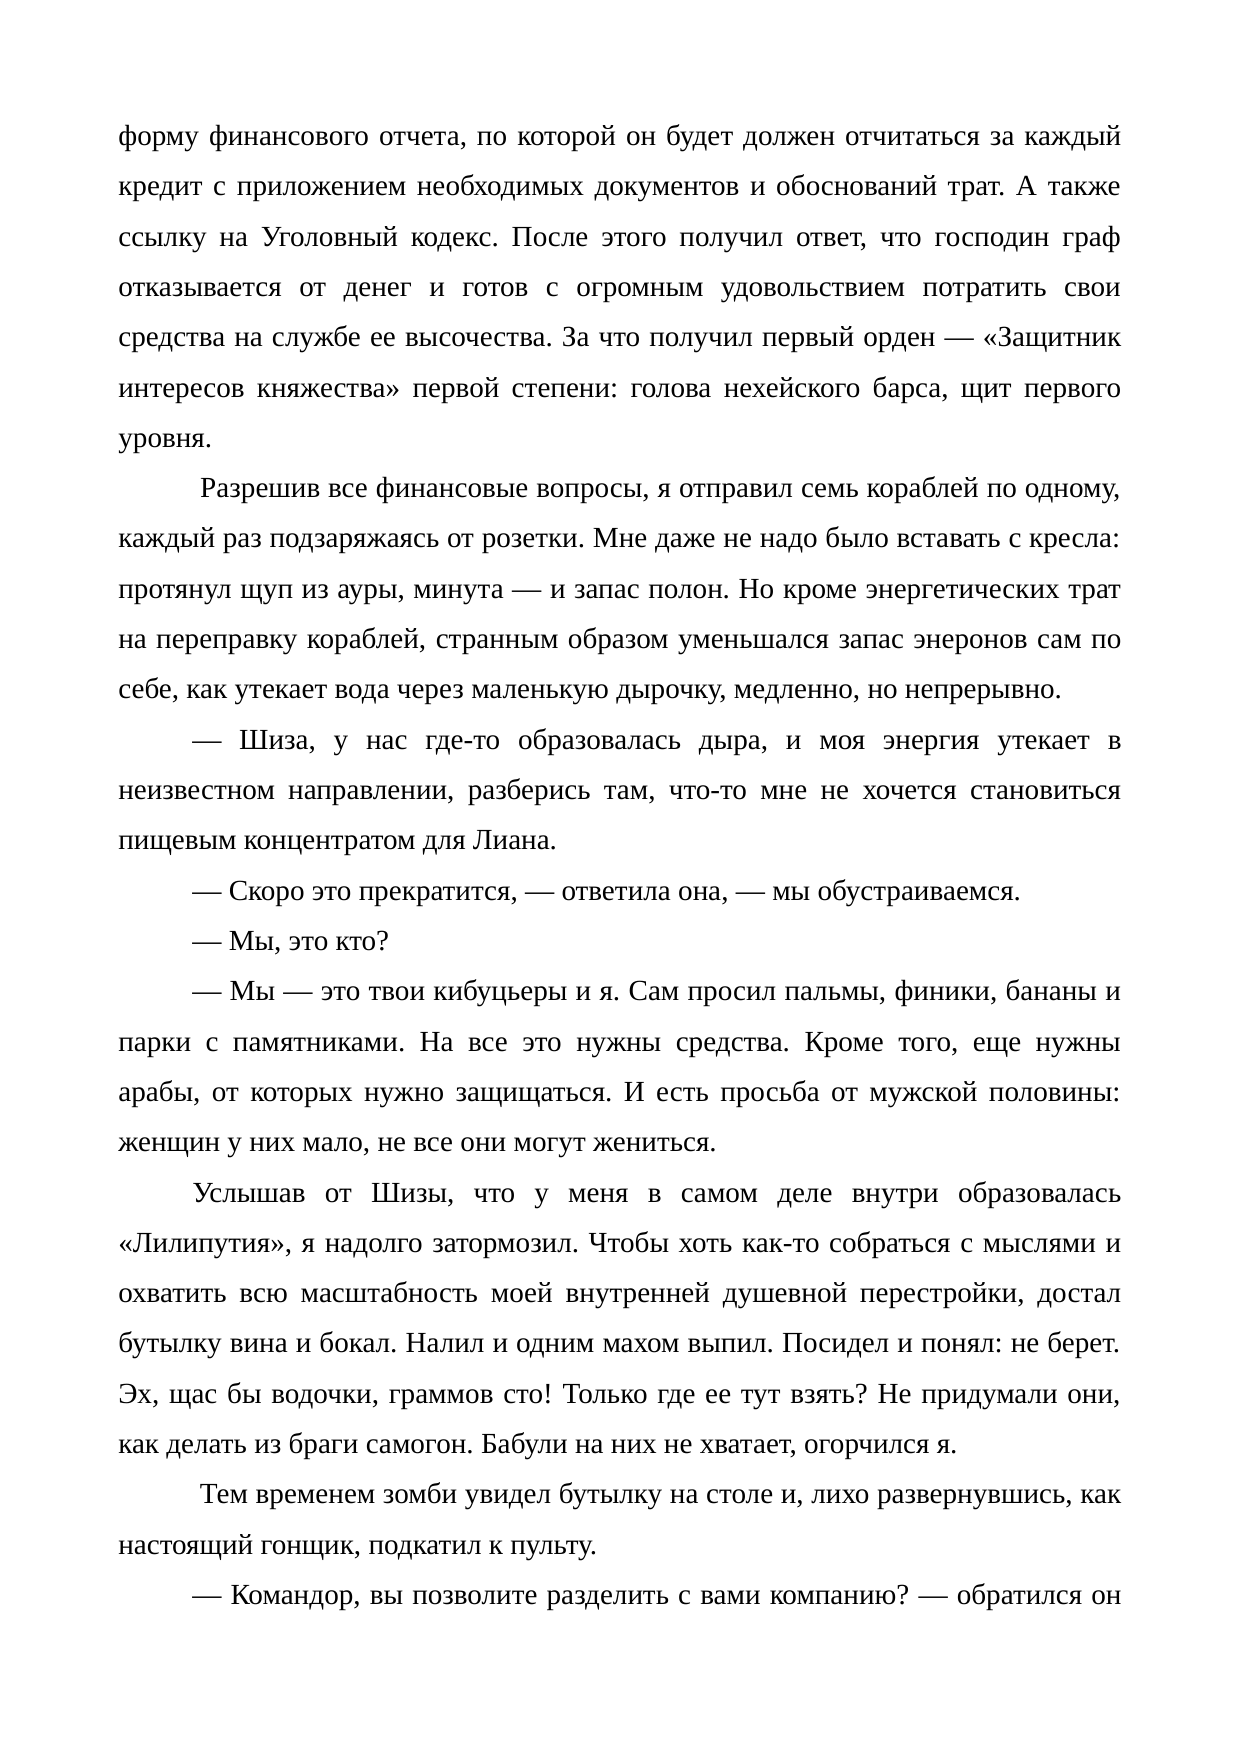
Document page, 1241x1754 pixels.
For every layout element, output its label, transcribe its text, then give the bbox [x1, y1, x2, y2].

text Услышав от Шизы, что у меня в самом деле внутри образовалась «Лилипутия», я надолго затормозил. Чтобы хоть как-то собраться с мыслями и охватить всю масштабность моей внутренней душевной перестройки, достал бутылку вина и бокал. Налил и одним махом выпил. Посидел и понял: не берет. Эх, щас бы водочки, граммов сто! Только где ее тут взять? Не придумали они, как делать из браги самогон. Бабули на них не хватает, огорчился я. [118, 1175, 1122, 1460]
text Тем временем зомби увидел бутылку на столе и, лихо развернувшись, как настоящий гонщик, подкатил к пульту. [118, 1477, 1122, 1560]
text Разрешив все финансовые вопросы, я отправил семь кораблей по одному, каждый раз подзаряжаясь от розетки. Мне даже не надо было вставать с кресла: протянул щуп из ауры, минута — и запас полон. Но кроме энергетических трат на переправку кораблей, странным образом уменьшался запас энеронов сам по себе, как утекает вода через маленькую дырочку, медленно, но непрерывно. [118, 470, 1122, 705]
text форму финансового отчета, по которой он будет должен отчитаться за каждый кредит с приложением необходимых документов и обоснований трат. А также ссылку на Уголовный кодекс. После этого получил ответ, что господин граф отказывается от денег и готов с огромным удовольствием потратить свои средства на службе ее высочества. За что получил первый орден — «Защитник интересов княжества» первой степени: голова нехейского барса, щит первого уровня. [118, 118, 1122, 453]
text — Мы, это кто? [118, 923, 1122, 957]
text — Командор, вы позволите разделить с вами компанию? — обратился он [118, 1577, 1122, 1611]
text — Мы — это твои кибуцьеры и я. Сам просил пальмы, финики, бананы и парки с памятниками. На все это нужны средства. Кроме того, еще нужны арабы, от которых нужно защищаться. И есть просьба от мужской половины: женщин у них мало, не все они могут жениться. [118, 973, 1122, 1158]
text — Скоро это прекратится, — ответила она, — мы обустраиваемся. [118, 873, 1122, 906]
text — Шиза, у нас где-то образовалась дыра, и моя энергия утекает в неизвестном направлении, разберись там, что-то мне не хочется становиться пищевым концентратом для Лиана. [118, 722, 1122, 856]
